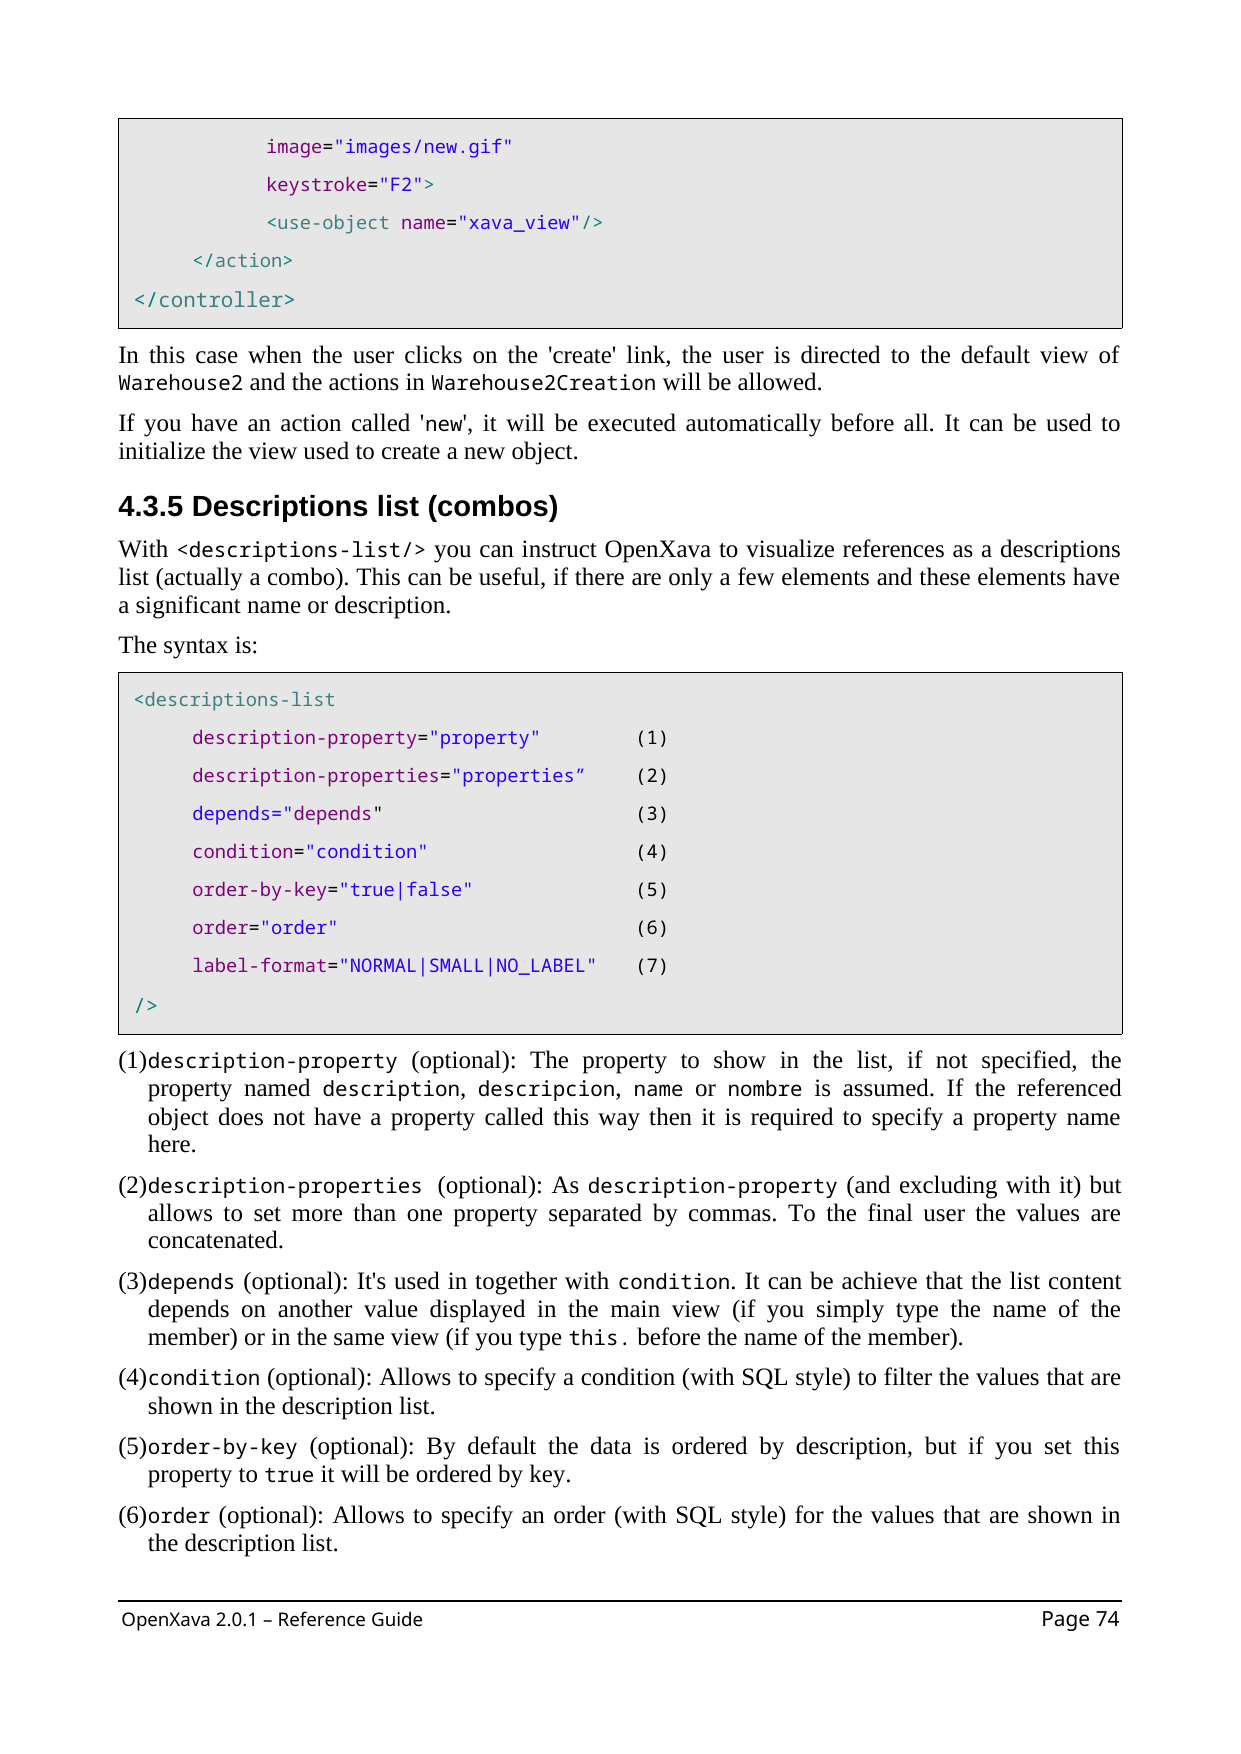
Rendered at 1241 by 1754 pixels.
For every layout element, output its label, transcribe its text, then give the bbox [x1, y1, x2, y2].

subtitle Descriptions list (combos) [118, 490, 1122, 523]
text <descriptions-list [119, 673, 1122, 710]
list order (optional): Allows to specify an order (with SQL style) for the values that are shown in the description list. [118, 1501, 1122, 1557]
list depends (optional): It's used in together with condition. It can be achieve that the list content depends on another value displayed in the main view (if you simply type the name of the member) or in the same view (if you type this. before the name of the member). [118, 1267, 1122, 1351]
text description-property="property" (1) [119, 710, 1122, 748]
text </controller> [119, 270, 1122, 328]
text order="order" (6) [119, 900, 1122, 938]
list order-by-key (optional): By default the data is ordered by description, but if you set this property to true it will be ordered by key. [118, 1432, 1122, 1488]
text description-properties="properties” (2) [119, 748, 1122, 786]
text With <descriptions-list/> you can instruct OpenXava to visualize references as a descriptions list (actually a combo). This can be useful, if there are only a few elements and these elements have a significant name or description. [118, 535, 1122, 619]
text depends="depends" (3) [119, 786, 1122, 824]
text image="images/new.gif" [119, 119, 1122, 156]
text /> [119, 976, 1122, 1034]
text keystroke="F2"> [119, 156, 1122, 194]
text order-by-key="true|false" (5) [119, 862, 1122, 900]
list description-properties (optional): As description-property (and excluding with it) but allows to set more than one property separated by commas. To the final user the values are concatenated. [118, 1171, 1122, 1254]
text label-format="NORMAL|SMALL|NO_LABEL" (7) [119, 938, 1122, 976]
text If you have an action called 'new', it will be executed automatically before all. It can be used to initialize the view used to create a new object. [118, 409, 1122, 465]
list description-property (optional): The property to show in the list, if not specified, the property named description, descripcion, name or nombre is assumed. If the referenced object does not have a property called this way then it is required to specify a property name here. [118, 1046, 1122, 1158]
text The syntax is: [118, 631, 1122, 659]
text In this case when the user clicks on the 'create' link, the user is directed to the default view of Warehouse2 and the actions in Warehouse2Creation will be allowed. [118, 341, 1122, 397]
text <use-object name="xava_view"/> [119, 194, 1122, 232]
list condition (optional): Allows to specify a condition (with SQL style) to filter the values that are shown in the description list. [118, 1363, 1122, 1419]
text condition="condition" (4) [119, 824, 1122, 862]
text </action> [119, 232, 1122, 270]
